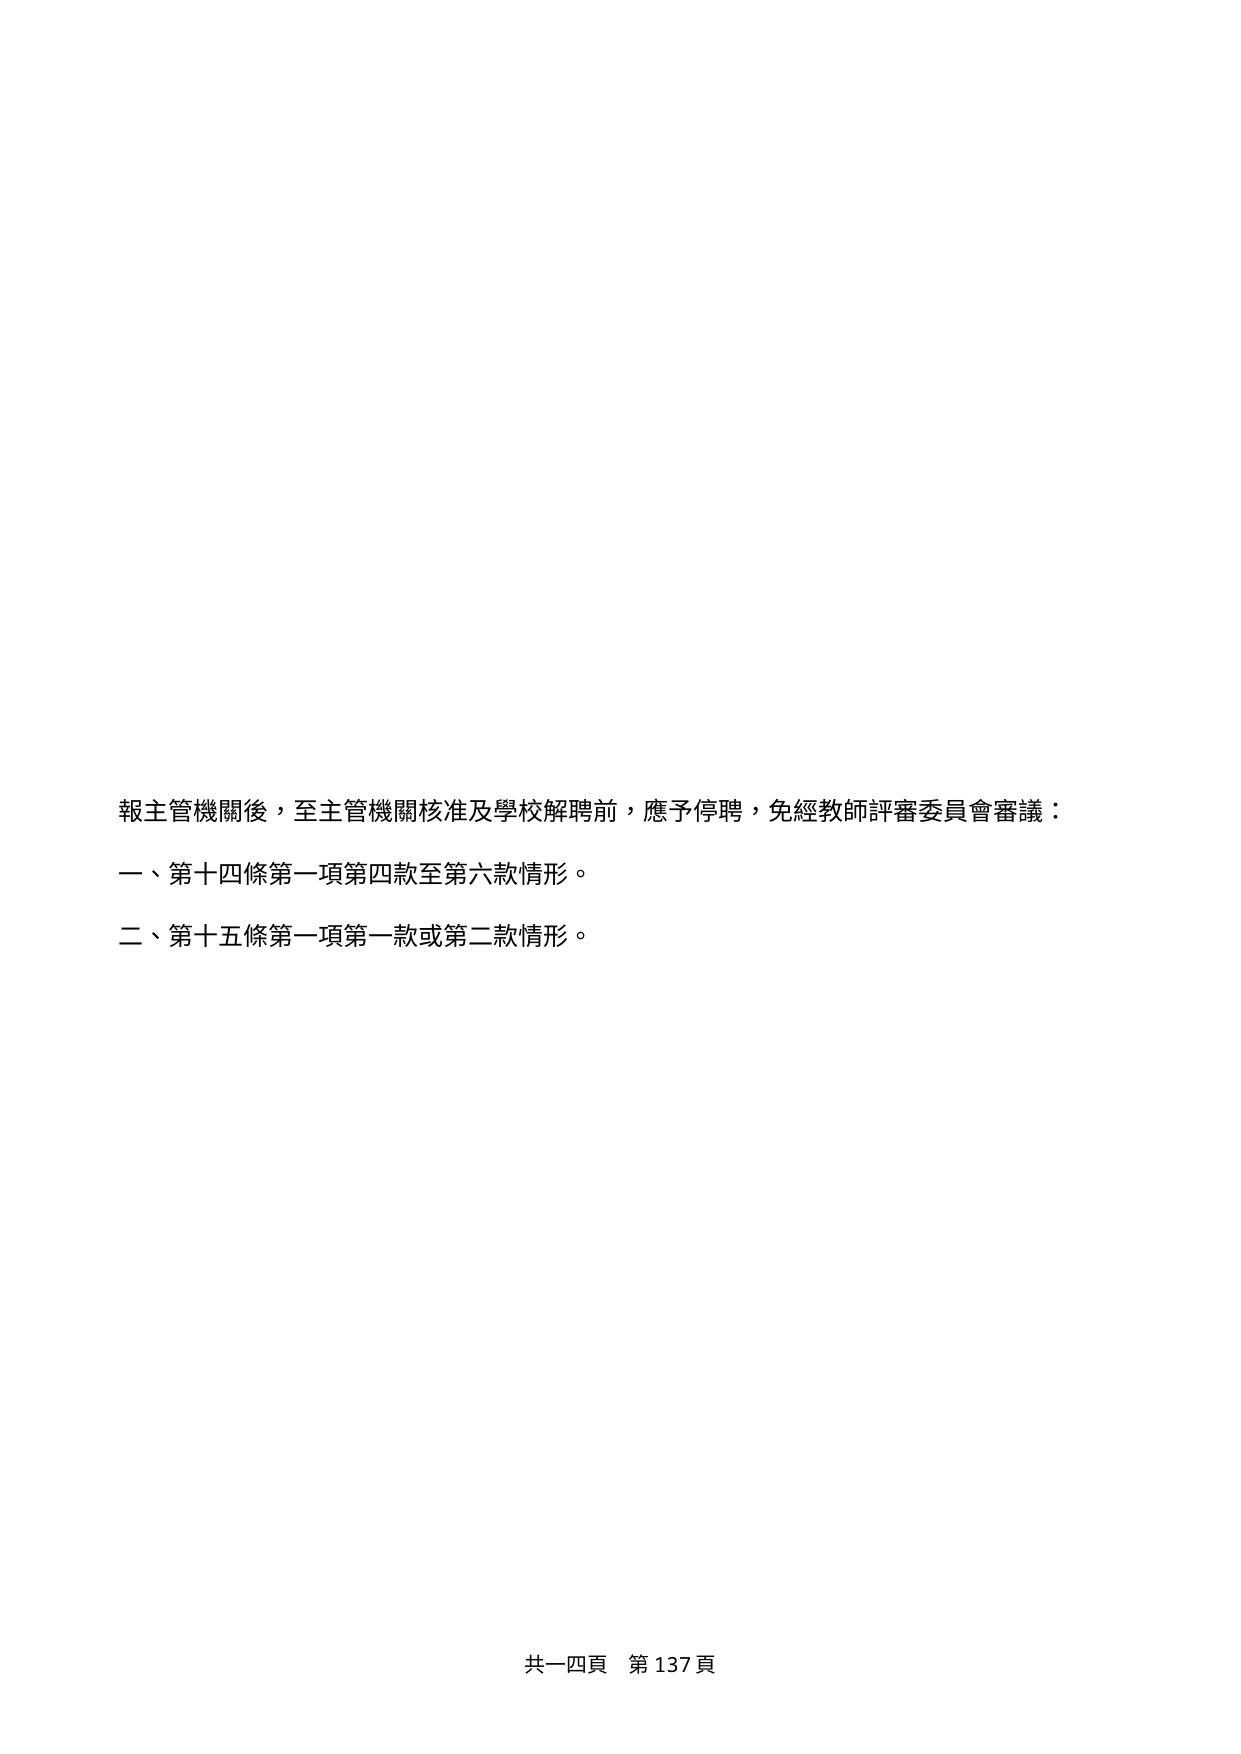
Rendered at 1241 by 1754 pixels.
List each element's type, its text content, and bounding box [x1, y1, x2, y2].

text 報主管機關後，至主管機關核准及學校解聘前，應予停聘，免經教師評審委員會審議： [118, 768, 1122, 831]
text 一、第十四條第一項第四款至第六款情形。 [118, 831, 1122, 893]
text 二、第十五條第一項第一款或第二款情形。 [118, 893, 1122, 956]
